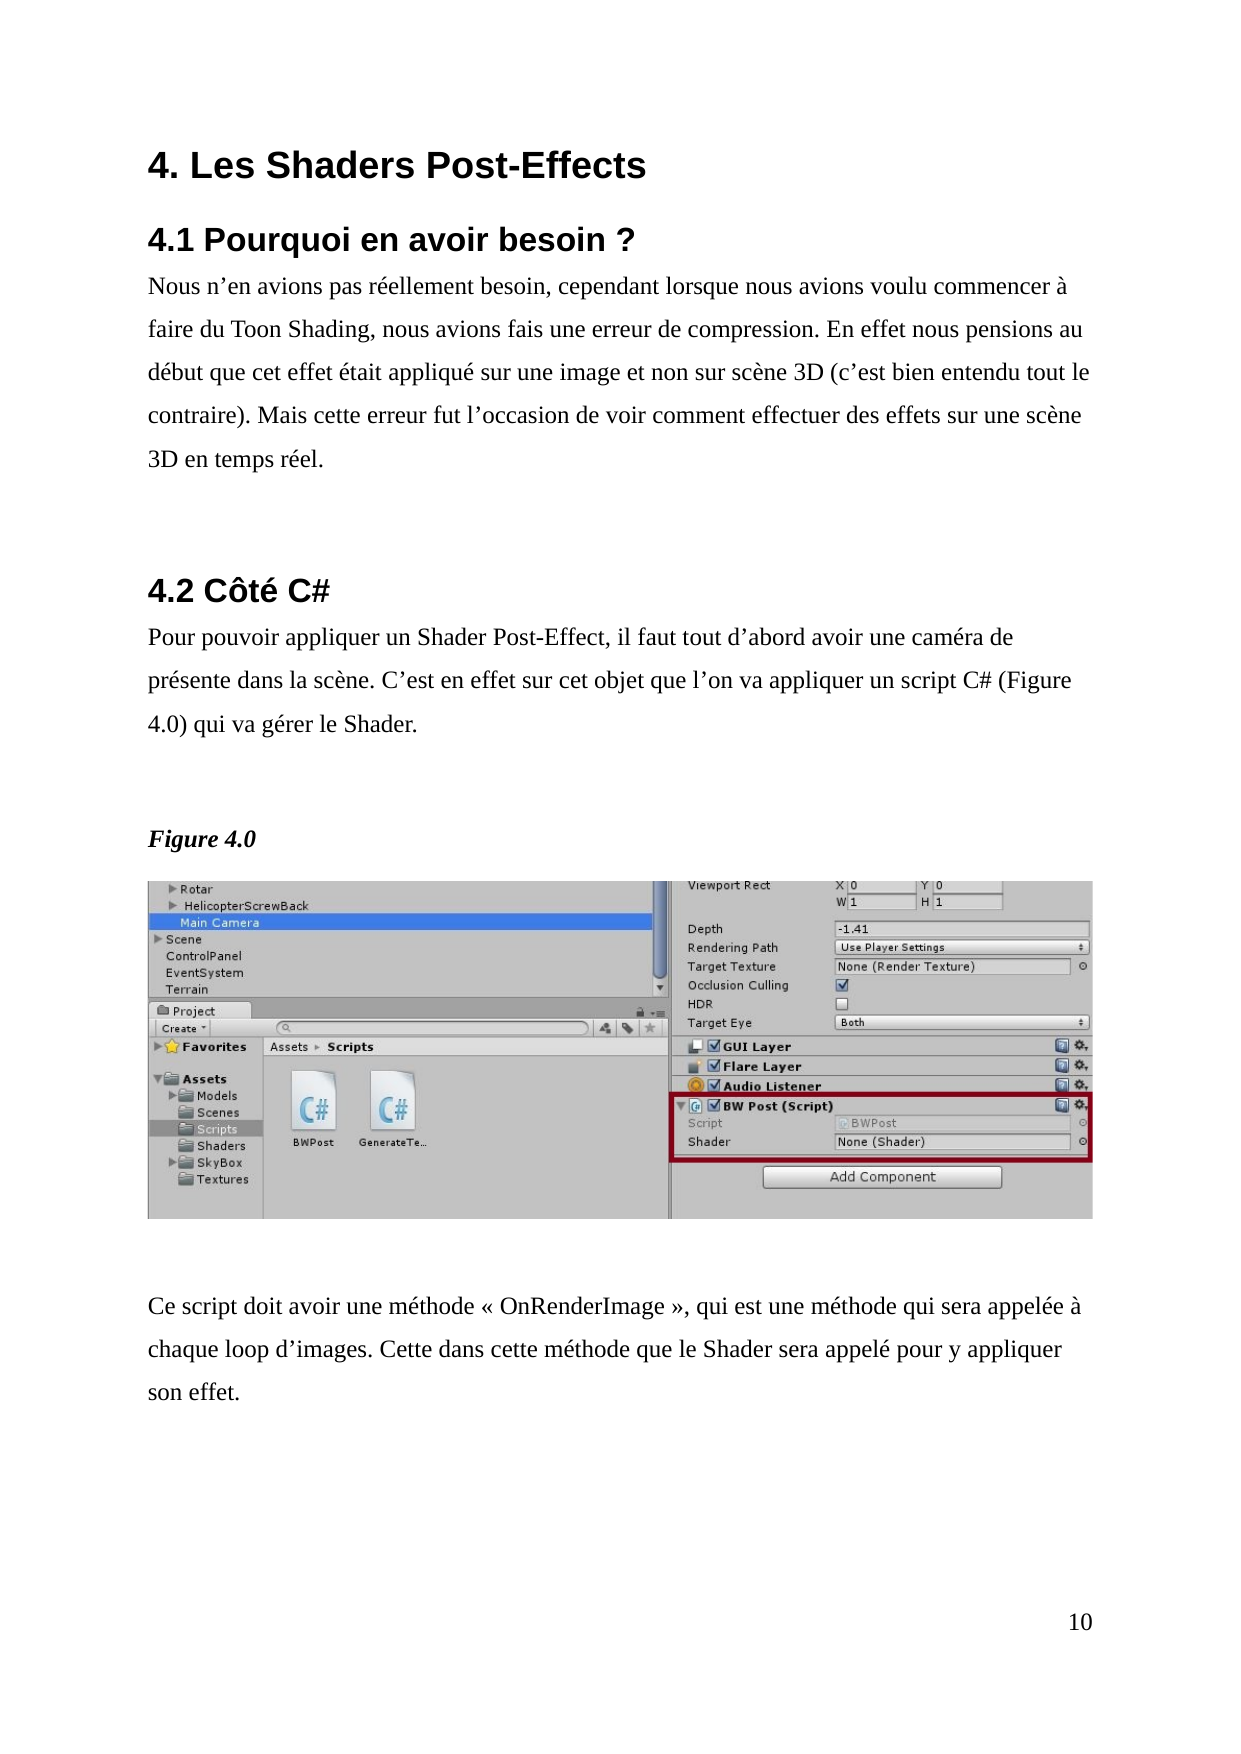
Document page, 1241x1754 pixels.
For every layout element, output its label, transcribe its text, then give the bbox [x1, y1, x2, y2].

picture [147, 881, 1093, 1219]
text Ce script doit avoir une méthode « OnRenderImage », qui est une méthode qui sera appelée à chaque loop d’images. Cette dans cette méthode que le Shader sera appelé pour y appliquer son effet. [148, 1291, 1093, 1406]
subtitle 4. Les Shaders Post-Effects [148, 143, 1093, 187]
subtitle 4.2 Côté C# [148, 571, 1093, 610]
text Nous n’en avions pas réellement besoin, cependant lorsque nous avions voulu commencer à faire du Toon Shading, nous avions fais une erreur de compression. En effet nous pensions au début que cet effet était appliqué sur une image et non sur scène 3D (c’est bien entendu tout le contraire). Mais cette erreur fut l’occasion de voir comment effectuer des effets sur une scène 3D en temps réel. [148, 271, 1093, 472]
text Figure 4.0 [148, 824, 1093, 853]
subtitle 4.1 Pourquoi en avoir besoin ? [148, 220, 1093, 259]
text Pour pouvoir appliquer un Shader Post-Effect, il faut tout d’abord avoir une caméra de présente dans la scène. C’est en effet sur cet objet que l’on va appliquer un script C# (Figure 4.0) qui va gérer le Shader. [148, 622, 1093, 737]
